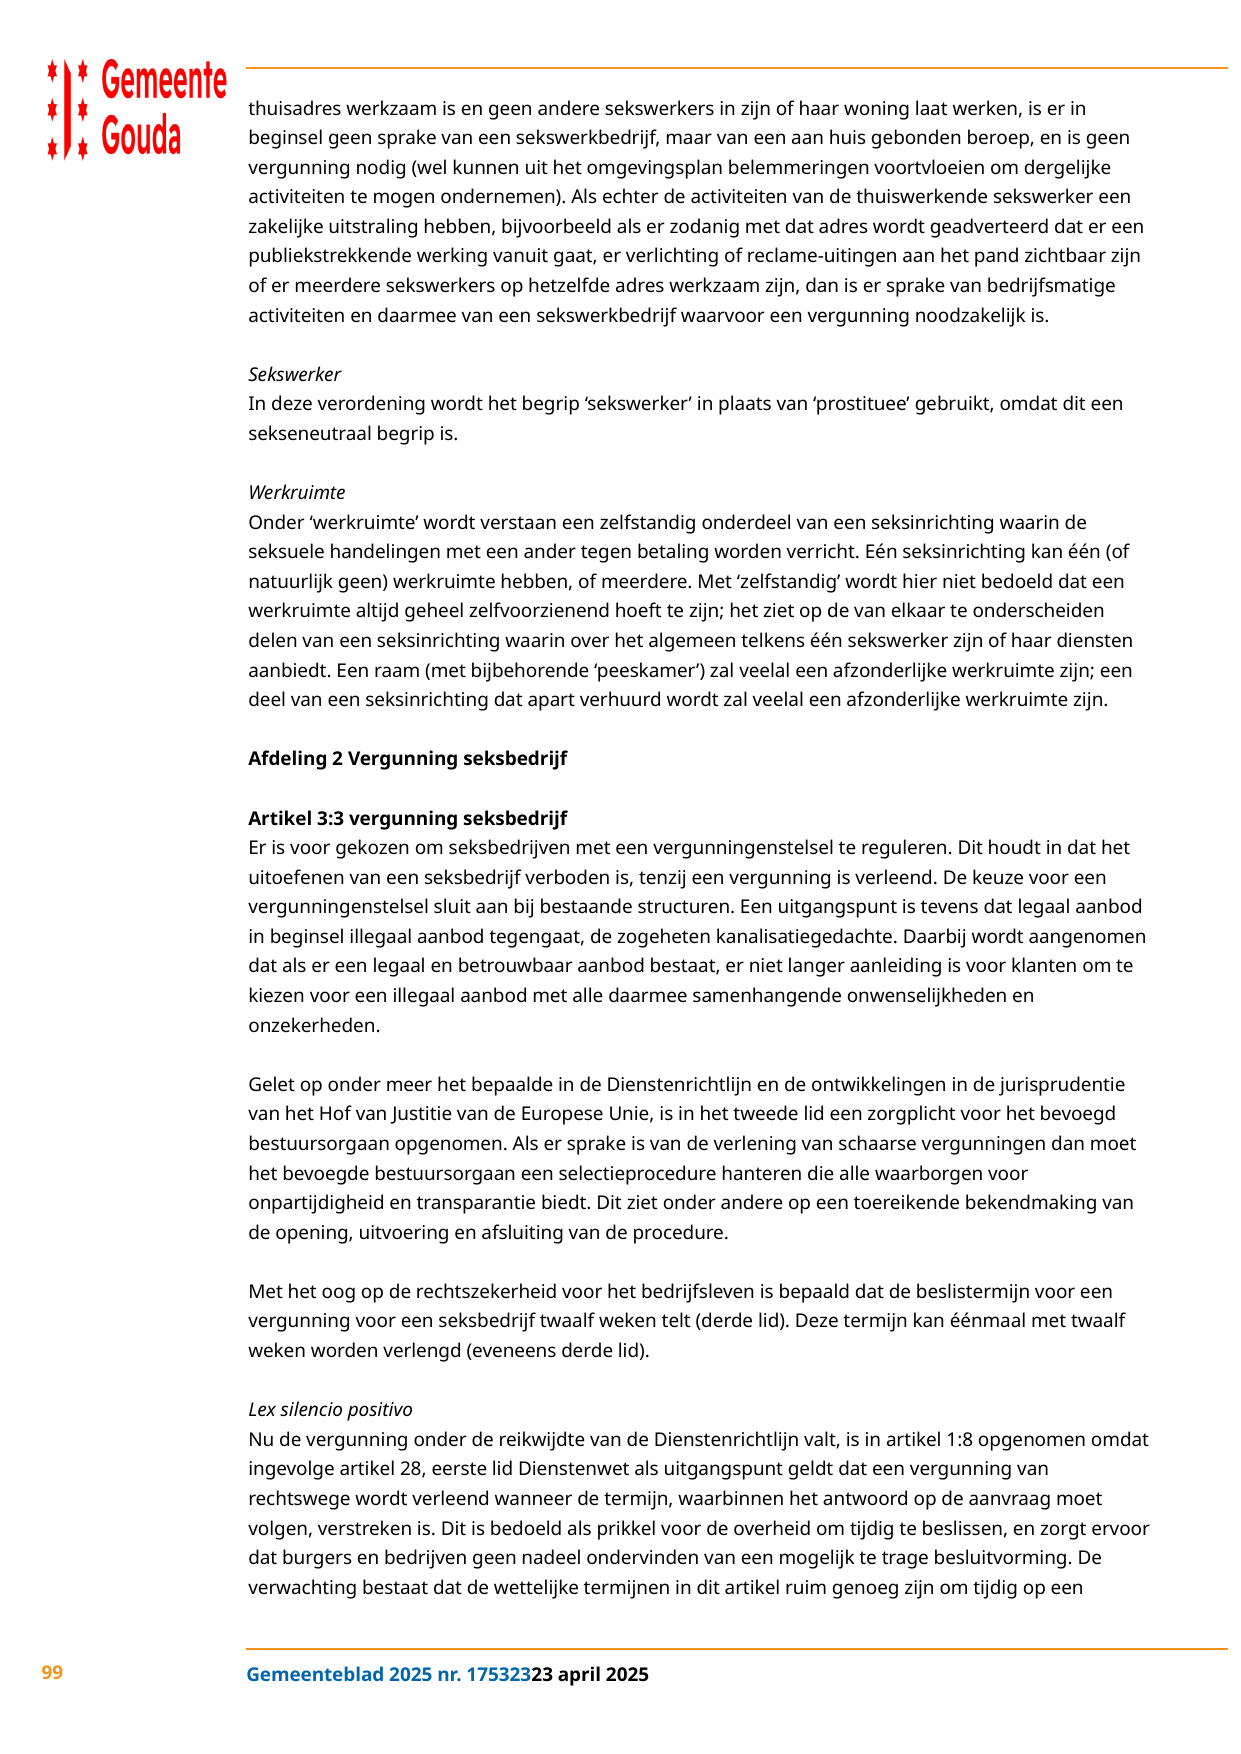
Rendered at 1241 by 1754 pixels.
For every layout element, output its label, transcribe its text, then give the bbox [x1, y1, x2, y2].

text Gelet op onder meer het bepaalde in de Dienstenrichtlijn en de ontwikkelingen in de jurisprudentie van het Hof van Justitie van de Europese Unie, is in het tweede lid een zorgplicht voor het bevoegd bestuursorgaan opgenomen. Als er sprake is van de verlening van schaarse vergunningen dan moet het bevoegde bestuursorgaan een selectieprocedure hanteren die alle waarborgen voor onpartijdigheid en transparantie biedt. Dit ziet onder andere op een toereikende bekendmaking van de opening, uitvoering en afsluiting van de procedure. [248, 1071, 1152, 1245]
text Artikel 3:3 vergunning seksbedrijf [248, 805, 1152, 831]
text Onder ‘werkruimte’ wordt verstaan een zelfstandig onderdeel van een seksinrichting waarin de seksuele handelingen met een ander tegen betaling worden verricht. Eén seksinrichting kan één (of natuurlijk geen) werkruimte hebben, of meerdere. Met ‘zelfstandig’ wordt hier niet bedoeld dat een werkruimte altijd geheel zelfvoorzienend hoeft te zijn; het ziet op de van elkaar te onderscheiden delen van een seksinrichting waarin over het algemeen telkens één sekswerker zijn of haar diensten aanbiedt. Een raam (met bijbehorende ‘peeskamer’) zal veelal een afzonderlijke werkruimte zijn; een deel van een seksinrichting dat apart verhuurd wordt zal veelal een afzonderlijke werkruimte zijn. [248, 509, 1152, 712]
text Werkruimte [248, 479, 1152, 505]
text Er is voor gekozen om seksbedrijven met een vergunningenstelsel te reguleren. Dit houdt in dat het uitoefenen van een seksbedrijf verboden is, tenzij een vergunning is verleend. De keuze voor een vergunningenstelsel sluit aan bij bestaande structuren. Een uitgangspunt is tevens dat legaal aanbod in beginsel illegaal aanbod tegengaat, de zogeheten kanalisatiegedachte. Daarbij wordt aangenomen dat als er een legaal en betrouwbaar aanbod bestaat, er niet langer aanleiding is voor klanten om te kiezen voor een illegaal aanbod met alle daarmee samenhangende onwenselijkheden en onzekerheden. [248, 834, 1152, 1038]
text Met het oog op de rechtszekerheid voor het bedrijfsleven is bepaald dat de beslistermijn voor een vergunning voor een seksbedrijf twaalf weken telt (derde lid). Deze termijn kan éénmaal met twaalf weken worden verlengd (eveneens derde lid). [248, 1278, 1152, 1363]
text Afdeling 2 Vergunning seksbedrijf [248, 746, 1152, 771]
picture [41, 47, 231, 172]
text Sekswerker [248, 361, 1152, 387]
text Nu de vergunning onder de reikwijdte van de Dienstenrichtlijn valt, is in artikel 1:8 opgenomen omdat ingevolge artikel 28, eerste lid Dienstenwet als uitgangspunt geldt dat een vergunning van rechtswege wordt verleend wanneer de termijn, waarbinnen het antwoord op de aanvraag moet volgen, verstreken is. Dit is bedoeld als prikkel voor de overheid om tijdig te beslissen, en zorgt ervoor dat burgers en bedrijven geen nadeel ondervinden van een mogelijk te trage besluitvorming. De verwachting bestaat dat de wettelijke termijnen in dit artikel ruim genoeg zijn om tijdig op een [248, 1426, 1152, 1600]
text In deze verordening wordt het begrip ‘sekswerker’ in plaats van ‘prostituee’ gebruikt, omdat dit een sekseneutraal begrip is. [248, 391, 1152, 446]
text thuisadres werkzaam is en geen andere sekswerkers in zijn of haar woning laat werken, is er in beginsel geen sprake van een sekswerkbedrijf, maar van een aan huis gebonden beroep, en is geen vergunning nodig (wel kunnen uit het omgevingsplan belemmeringen voortvloeien om dergelijke activiteiten te mogen ondernemen). Als echter de activiteiten van de thuiswerkende sekswerker een zakelijke uitstraling hebben, bijvoorbeeld als er zodanig met dat adres wordt geadverteerd dat er een publiekstrekkende werking vanuit gaat, er verlichting of reclame-uitingen aan het pand zichtbaar zijn of er meerdere sekswerkers op hetzelfde adres werkzaam zijn, dan is er sprake van bedrijfsmatige activiteiten en daarmee van een sekswerkbedrijf waarvoor een vergunning noodzakelijk is. [248, 95, 1152, 328]
text Lex silencio positivo [248, 1396, 1152, 1422]
